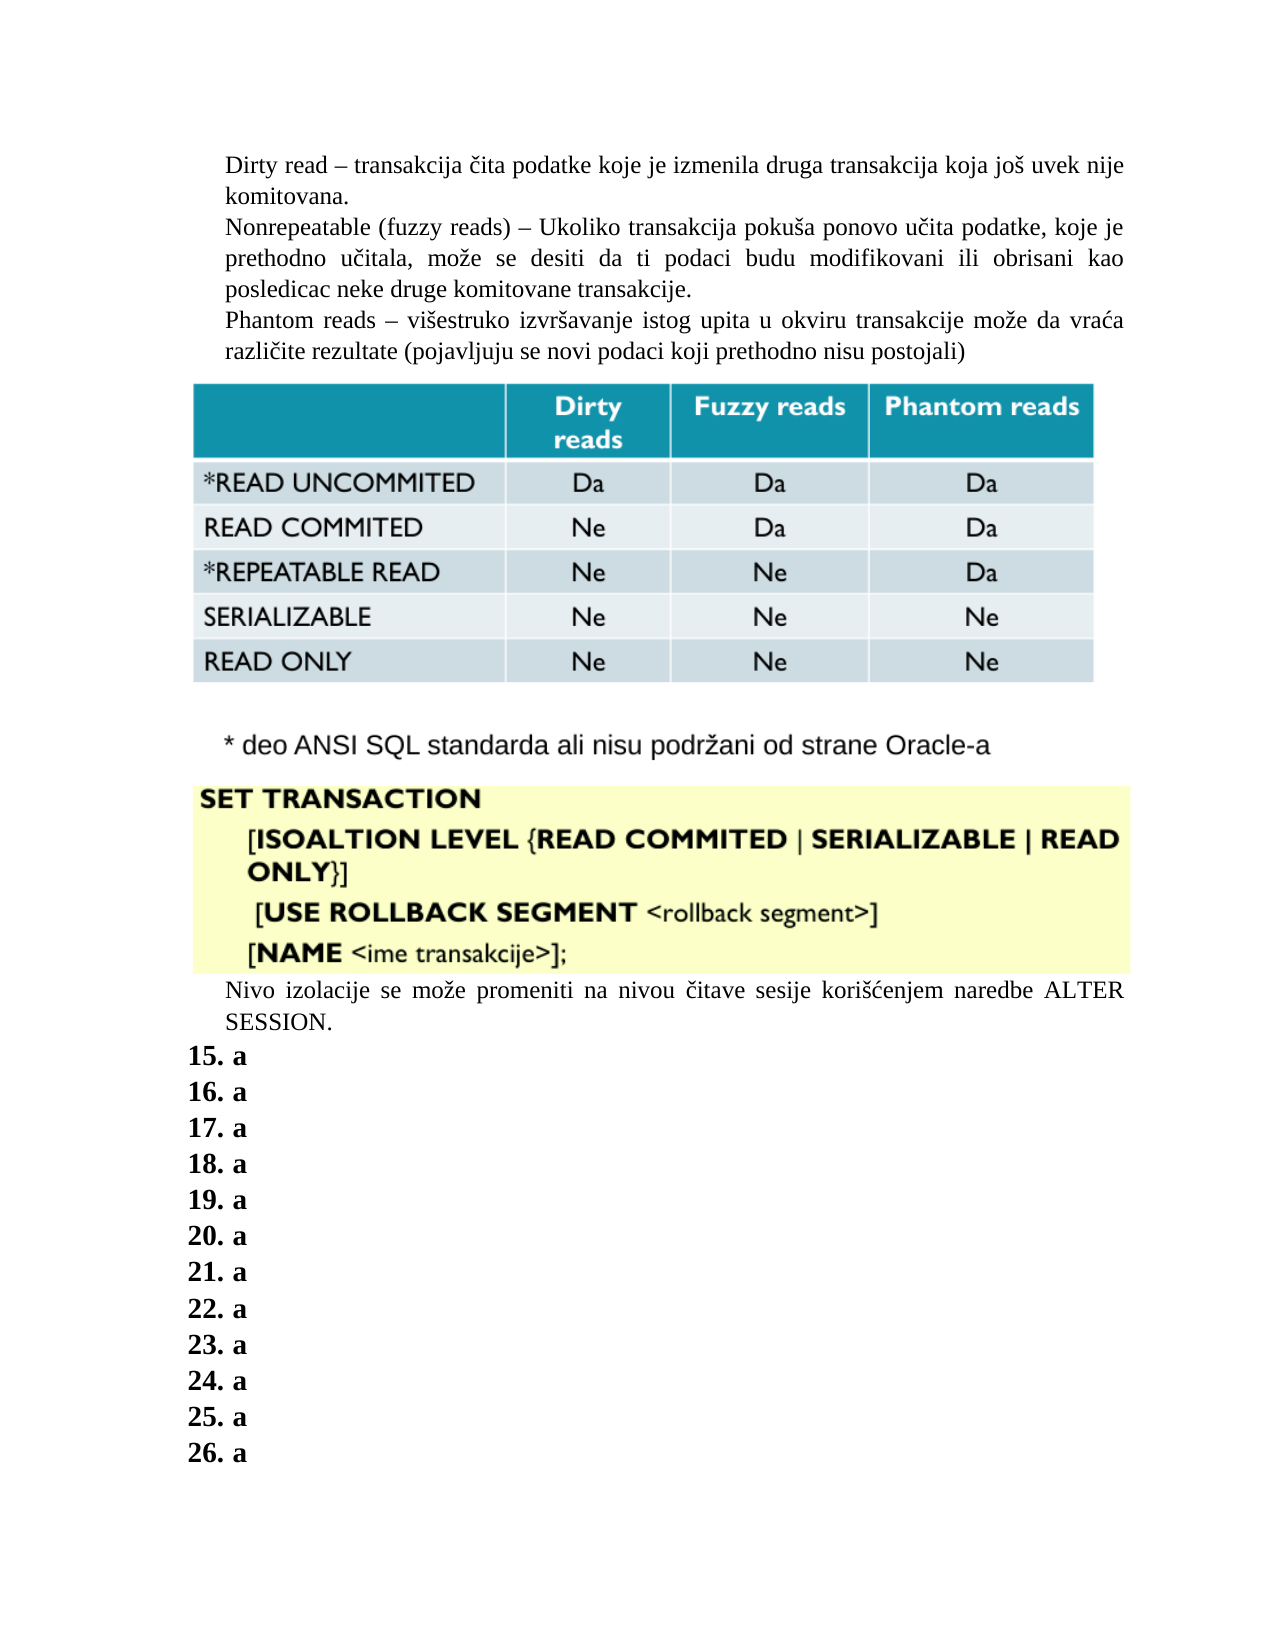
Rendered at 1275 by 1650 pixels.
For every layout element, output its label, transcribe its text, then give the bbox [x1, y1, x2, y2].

list a [187, 1291, 1125, 1324]
list a [187, 1435, 1125, 1469]
list a [187, 1254, 1125, 1288]
list a [187, 1038, 1125, 1071]
picture [192, 786, 1131, 974]
list a [187, 1363, 1125, 1397]
list a [187, 1110, 1125, 1143]
list a [187, 1399, 1125, 1433]
list a [187, 1074, 1125, 1107]
list Phantom reads – višestruko izvršavanje istog upita u okviru transakcije može da vraća različite rezultate (pojavljuju se novi podaci koji prethodno nisu postojali) [187, 305, 1125, 365]
list a [187, 1327, 1125, 1360]
list Nivo izolacije se može promeniti na nivou čitave sesije korišćenjem naredbe ALTER SESSION. [187, 974, 1125, 1035]
list Dirty read – transakcija čita podatke koje je izmenila druga transakcija koja još uvek nije komitovana. [187, 150, 1125, 210]
list a [187, 1182, 1125, 1216]
picture [168, 367, 1107, 775]
list Nonrepeatable (fuzzy reads) – Ukoliko transakcija pokuša ponovo učita podatke, koje je prethodno učitala, može se desiti da ti podaci budu modifikovani ili obrisani kao posledicac neke druge komitovane transakcije. [187, 212, 1125, 303]
list a [187, 1146, 1125, 1180]
list a [187, 1218, 1125, 1252]
